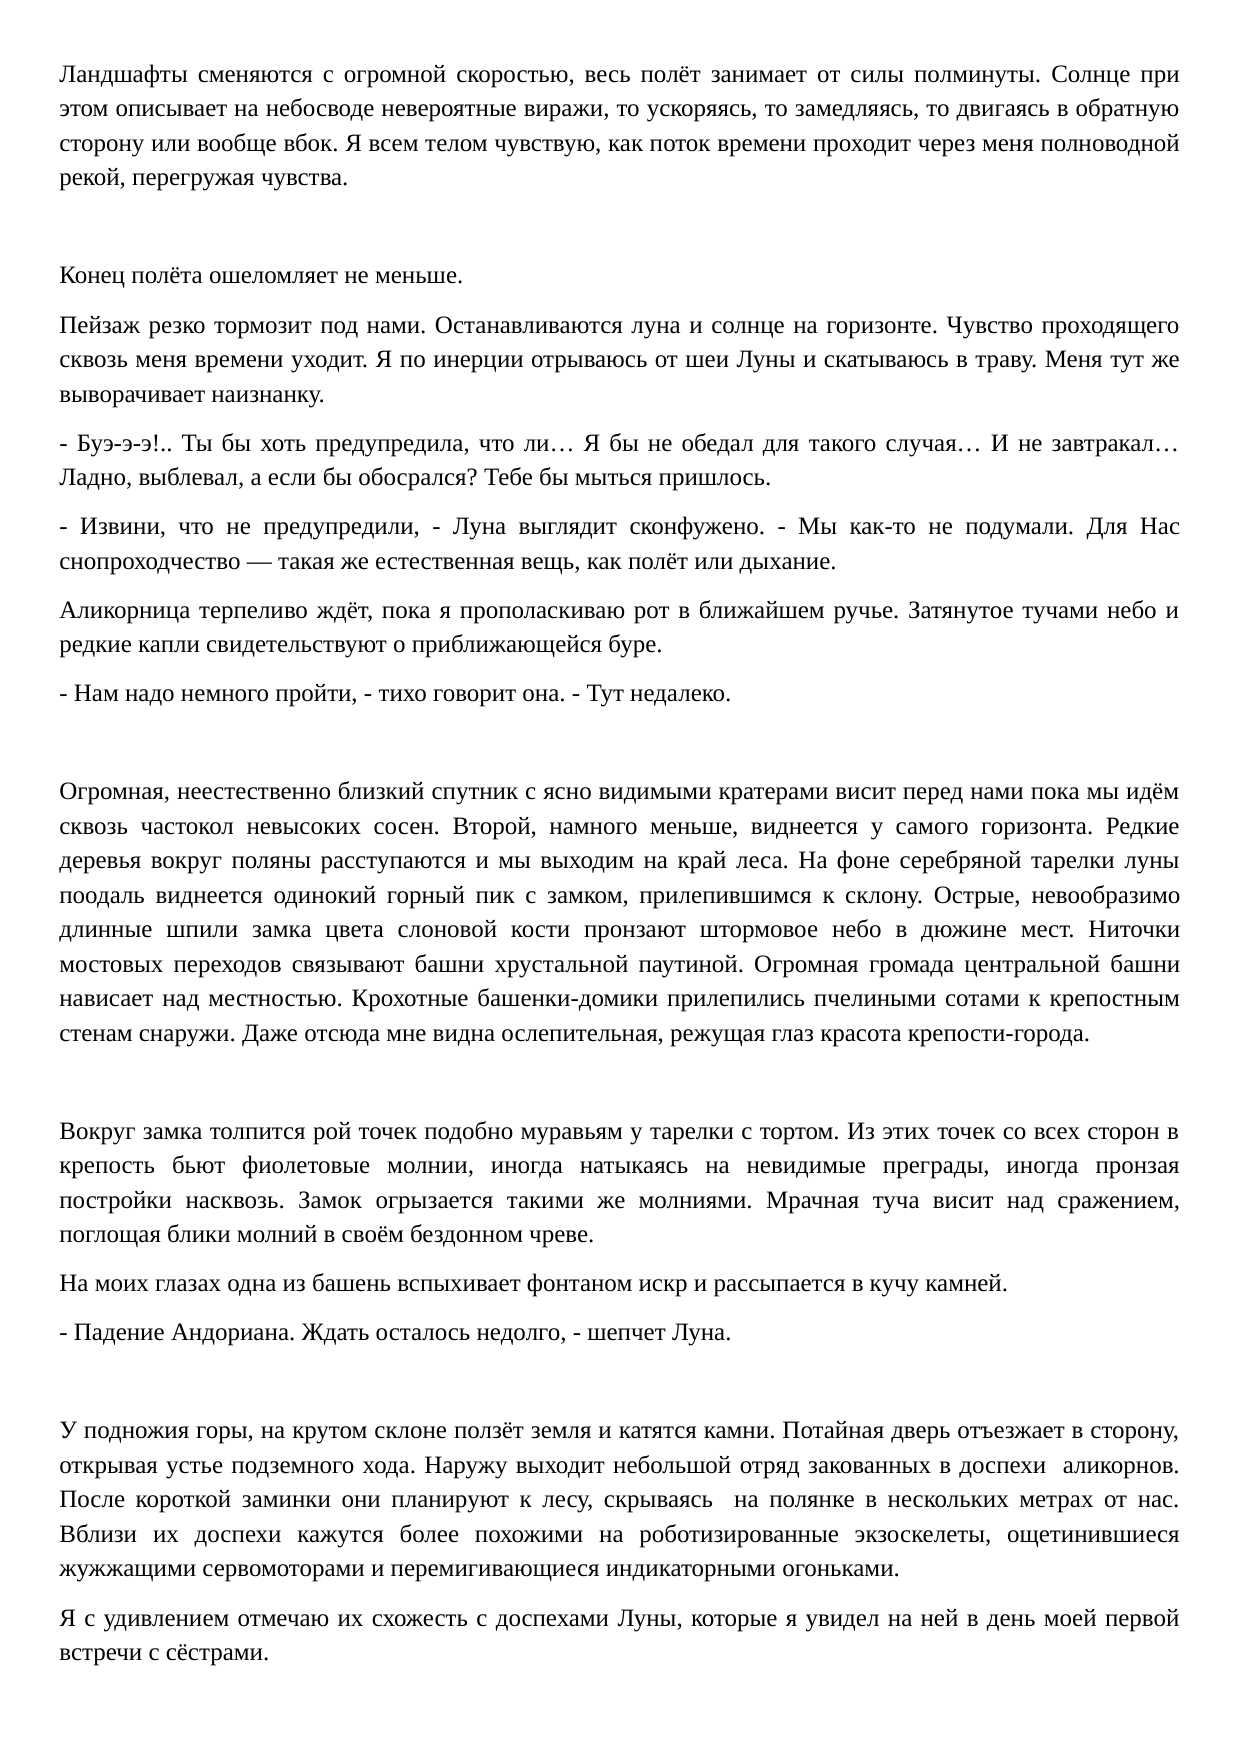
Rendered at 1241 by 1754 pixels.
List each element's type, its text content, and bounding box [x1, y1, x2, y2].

text - Буэ-э-э!.. Ты бы хоть предупредила, что ли… Я бы не обедал для такого случая… И не завтракал… Ладно, выблевал, а если бы обосрался? Тебе бы мыться пришлось. [59, 428, 1181, 491]
text Пейзаж резко тормозит под нами. Останавливаются луна и солнце на горизонте. Чувство проходящего сквозь меня времени уходит. Я по инерции отрываюсь от шеи Луны и скатываюсь в траву. Меня тут же выворачивает наизнанку. [59, 310, 1181, 407]
text Аликорница терпеливо ждёт, пока я прополаскиваю рот в ближайшем ручье. Затянутое тучами небо и редкие капли свидетельствуют о приближающейся буре. [59, 595, 1181, 658]
text Ландшафты сменяются с огромной скоростью, весь полёт занимает от силы полминуты. Солнце при этом описывает на небосводе невероятные виражи, то ускоряясь, то замедляясь, то двигаясь в обратную сторону или вообще вбок. Я всем телом чувствую, как поток времени проходит через меня полноводной рекой, перегружая чувства. [59, 59, 1181, 191]
text На моих глазах одна из башень вспыхивает фонтаном искр и рассыпается в кучу камней. [59, 1268, 1181, 1297]
text - Извини, что не предупредили, - Луна выглядит сконфужено. - Мы как-то не подумали. Для Нас снопроходчество — такая же естественная вещь, как полёт или дыхание. [59, 511, 1181, 574]
text Вокруг замка толпится рой точек подобно муравьям у тарелки с тортом. Из этих точек со всех сторон в крепость бьют фиолетовые молнии, иногда натыкаясь на невидимые преграды, иногда пронзая постройки насквозь. Замок огрызается такими же молниями. Мрачная туча висит над сражением, поглощая блики молний в своём бездонном чреве. [59, 1116, 1181, 1248]
text Конец полёта ошеломляет не меньше. [59, 261, 1181, 289]
text - Нам надо немного пройти, - тихо говорит она. - Тут недалеко. [59, 678, 1181, 707]
text У подножия горы, на крутом склоне ползёт земля и катятся камни. Потайная дверь отъезжает в сторону, открывая устье подземного хода. Наружу выходит небольшой отряд закованных в доспехи аликорнов. После короткой заминки они планируют к лесу, скрываясь на полянке в нескольких метрах от нас. Вблизи их доспехи кажутся более похожими на роботизированные экзоскелеты, ощетинившиеся жужжащими сервомоторами и перемигивающиеся индикаторными огоньками. [59, 1416, 1181, 1582]
text - Падение Андориана. Ждать осталось недолго, - шепчет Луна. [59, 1317, 1181, 1346]
text Огромная, неестественно близкий спутник с ясно видимыми кратерами висит перед нами пока мы идём сквозь частокол невысоких сосен. Второй, намного меньше, виднеется у самого горизонта. Редкие деревья вокруг поляны расступаются и мы выходим на край леса. На фоне серебряной тарелки луны поодаль виднеется одинокий горный пик с замком, прилепившимся к склону. Острые, невообразимо длинные шпили замка цвета слоновой кости пронзают штормовое небо в дюжине мест. Ниточки мостовых переходов связывают башни хрустальной паутиной. Огромная громада центральной башни нависает над местностью. Крохотные башенки-домики прилепились пчелиными сотами к крепостным стенам снаружи. Даже отсюда мне видна ослепительная, режущая глаз красота крепости-города. [59, 776, 1181, 1047]
text Я с удивлением отмечаю их схожесть с доспехами Луны, которые я увидел на ней в день моей первой встречи с сёстрами. [59, 1603, 1181, 1666]
